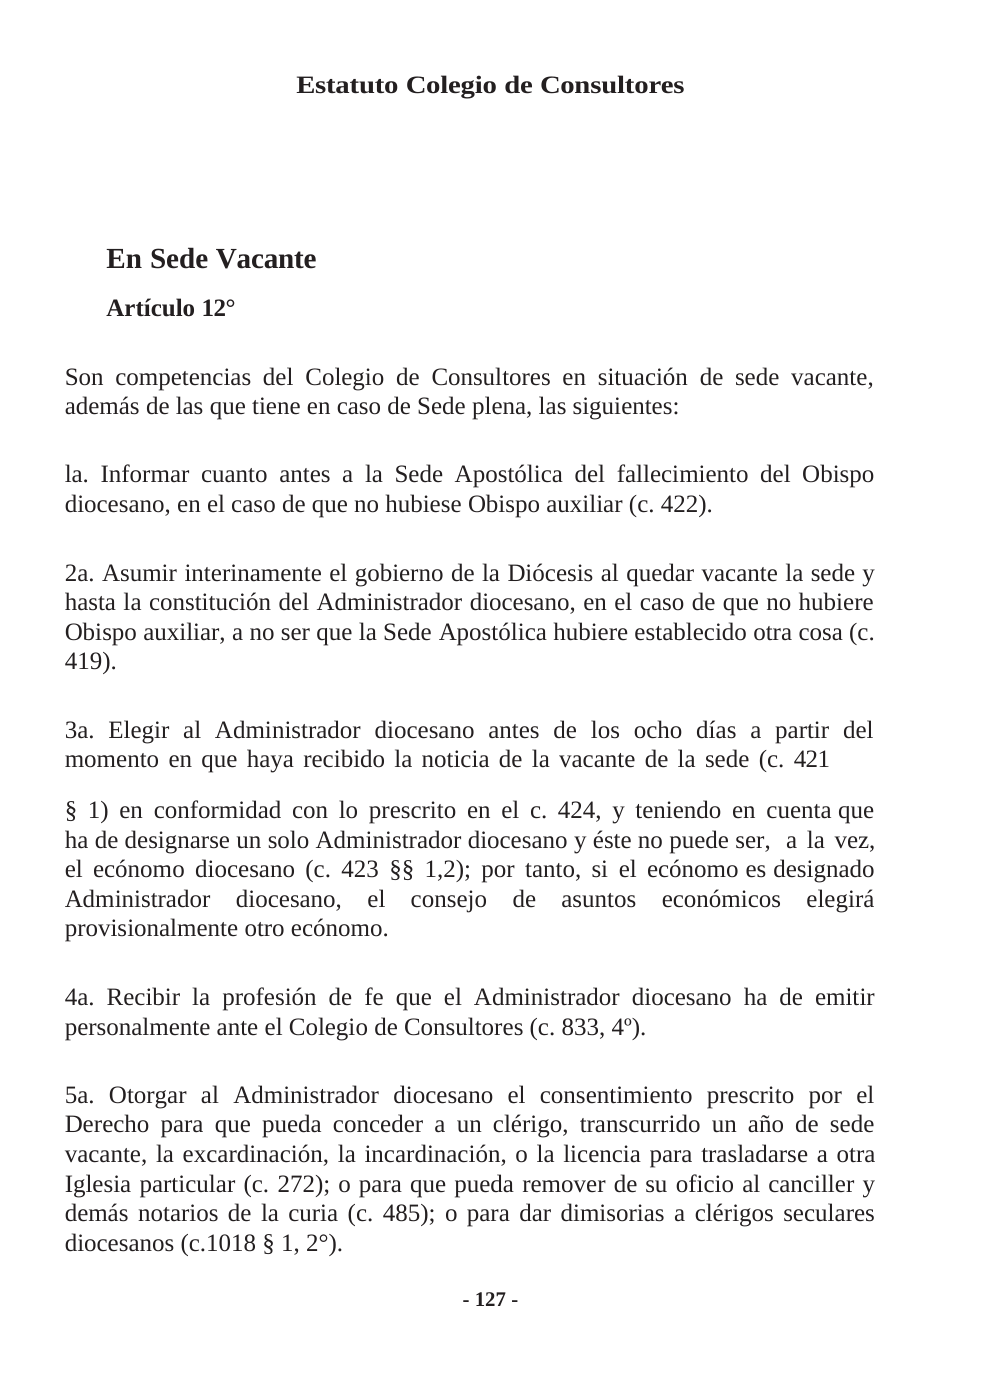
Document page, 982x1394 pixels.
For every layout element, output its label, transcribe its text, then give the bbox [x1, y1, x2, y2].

text 5a. Otorgar al Administrador diocesano el consentimiento prescrito por el Derecho para que pueda conceder a un clérigo, transcurrido un año de sede vacante, la excardinación, la incardinación, o la licencia para trasladarse a otra Iglesia particular (c. 272); o para que pueda remover de su oficio al canciller y demás notarios de la curia (c. 485); o para dar dimisorias a clérigos seculares diocesanos (c.1018 § 1, 2°). [64, 1080, 875, 1257]
text 3a. Elegir al Administrador diocesano antes de los ocho días a partir del momento en que haya recibido la noticia de la vacante de la sede (c. 421 [64, 715, 875, 773]
subtitle Artículo 12° [106, 293, 917, 322]
text § 1) en conformidad con lo prescrito en el c. 424, y teniendo en cuenta que ha de designarse un solo Administrador diocesano y éste no puede ser, a la vez, el ecónomo diocesano (c. 423 §§ 1,2); por tanto, si el ecónomo es designado Administrador diocesano, el consejo de asuntos económicos elegirá provisionalmente otro ecónomo. [64, 795, 875, 942]
subtitle En Sede Vacante [106, 242, 917, 275]
text 4a. Recibir la profesión de fe que el Administrador diocesano ha de emitir personalmente ante el Colegio de Consultores (c. 833, 4º). [64, 982, 875, 1040]
text 2a. Asumir interinamente el gobierno de la Diócesis al quedar vacante la sede y hasta la constitución del Administrador diocesano, en el caso de que no hubiere Obispo auxiliar, a no ser que la Sede Apostólica hubiere establecido otra cosa (c. 419). [64, 558, 875, 675]
text Son competencias del Colegio de Consultores en situación de sede vacante, además de las que tiene en caso de Sede plena, las siguientes: [64, 362, 875, 420]
text la. Informar cuanto antes a la Sede Apostólica del fallecimiento del Obispo diocesano, en el caso de que no hubiese Obispo auxiliar (c. 422). [64, 459, 875, 518]
